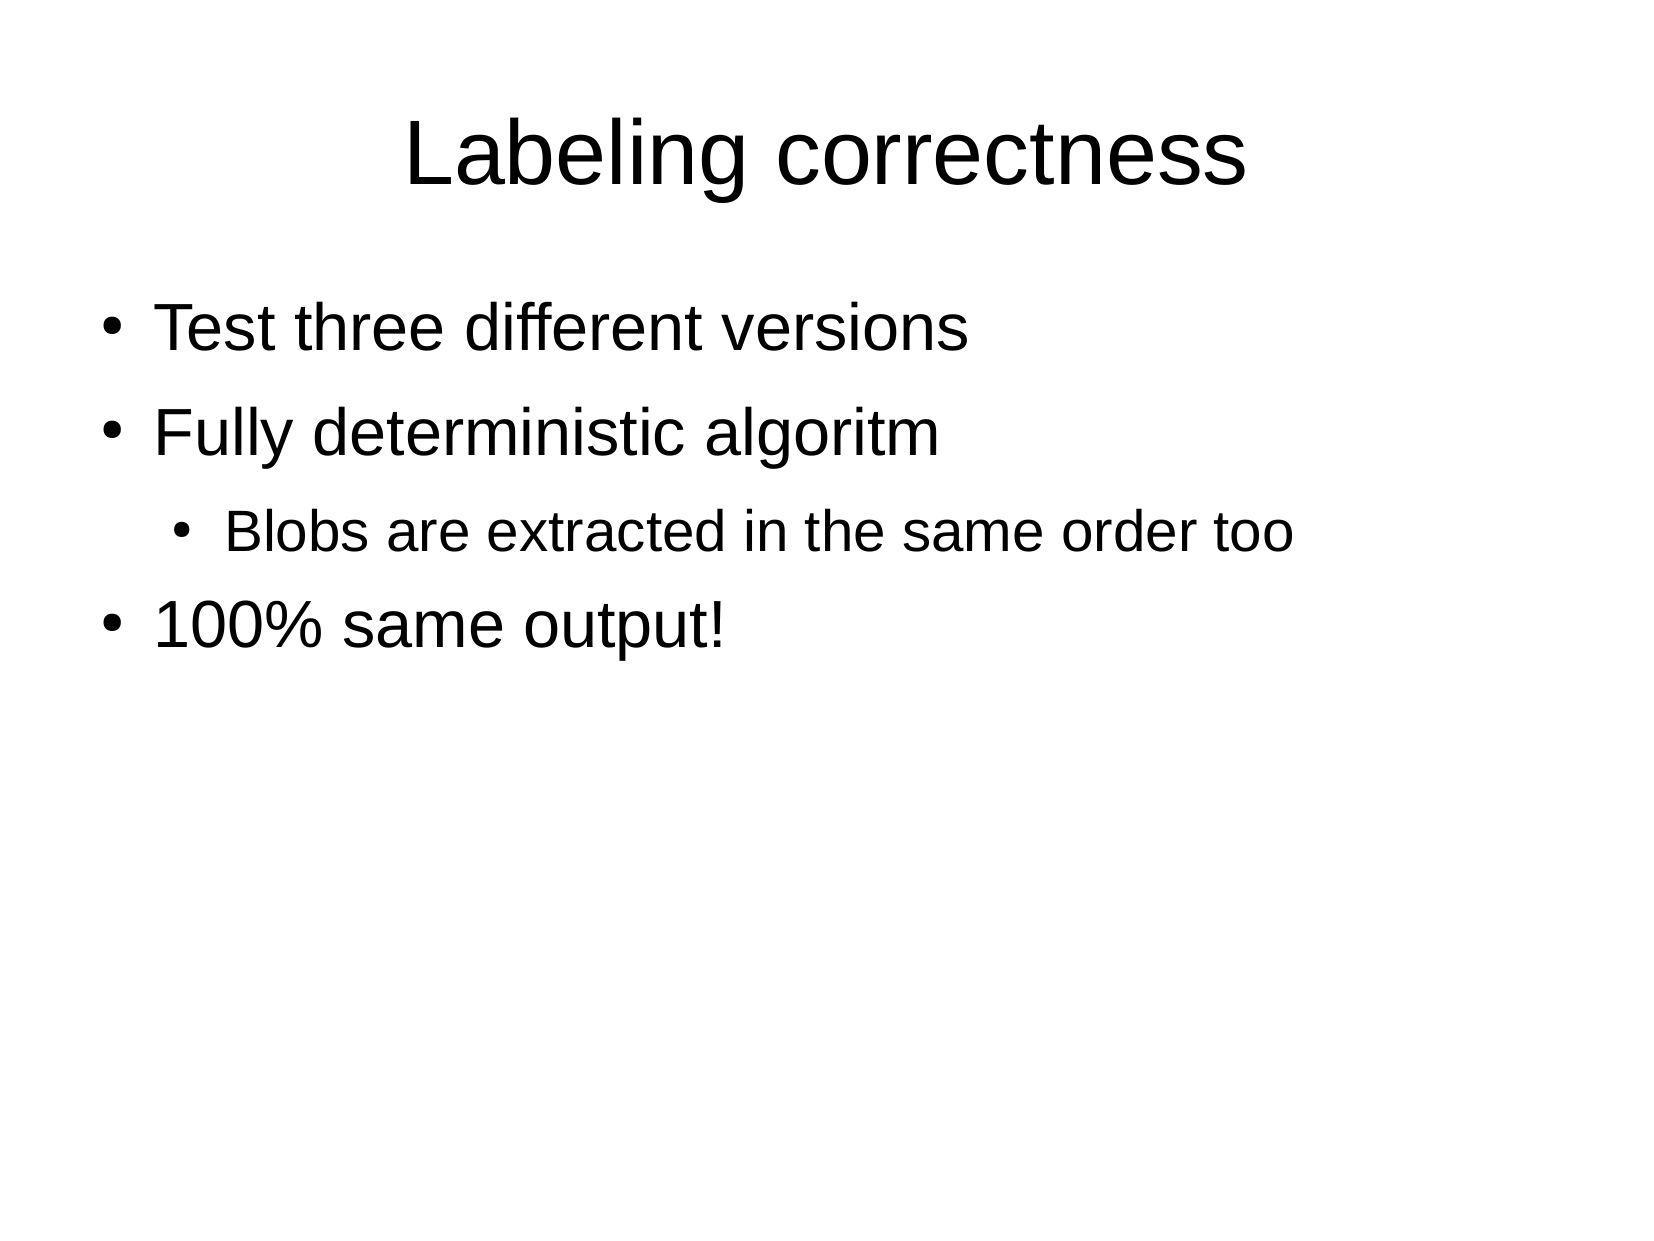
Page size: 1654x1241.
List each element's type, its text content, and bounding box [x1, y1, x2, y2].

title Labeling correctness [82, 49, 1571, 257]
list Test three different versions Fully deterministic algoritm Blobs are extracted in the same order too 100% same output! [82, 290, 1571, 1109]
